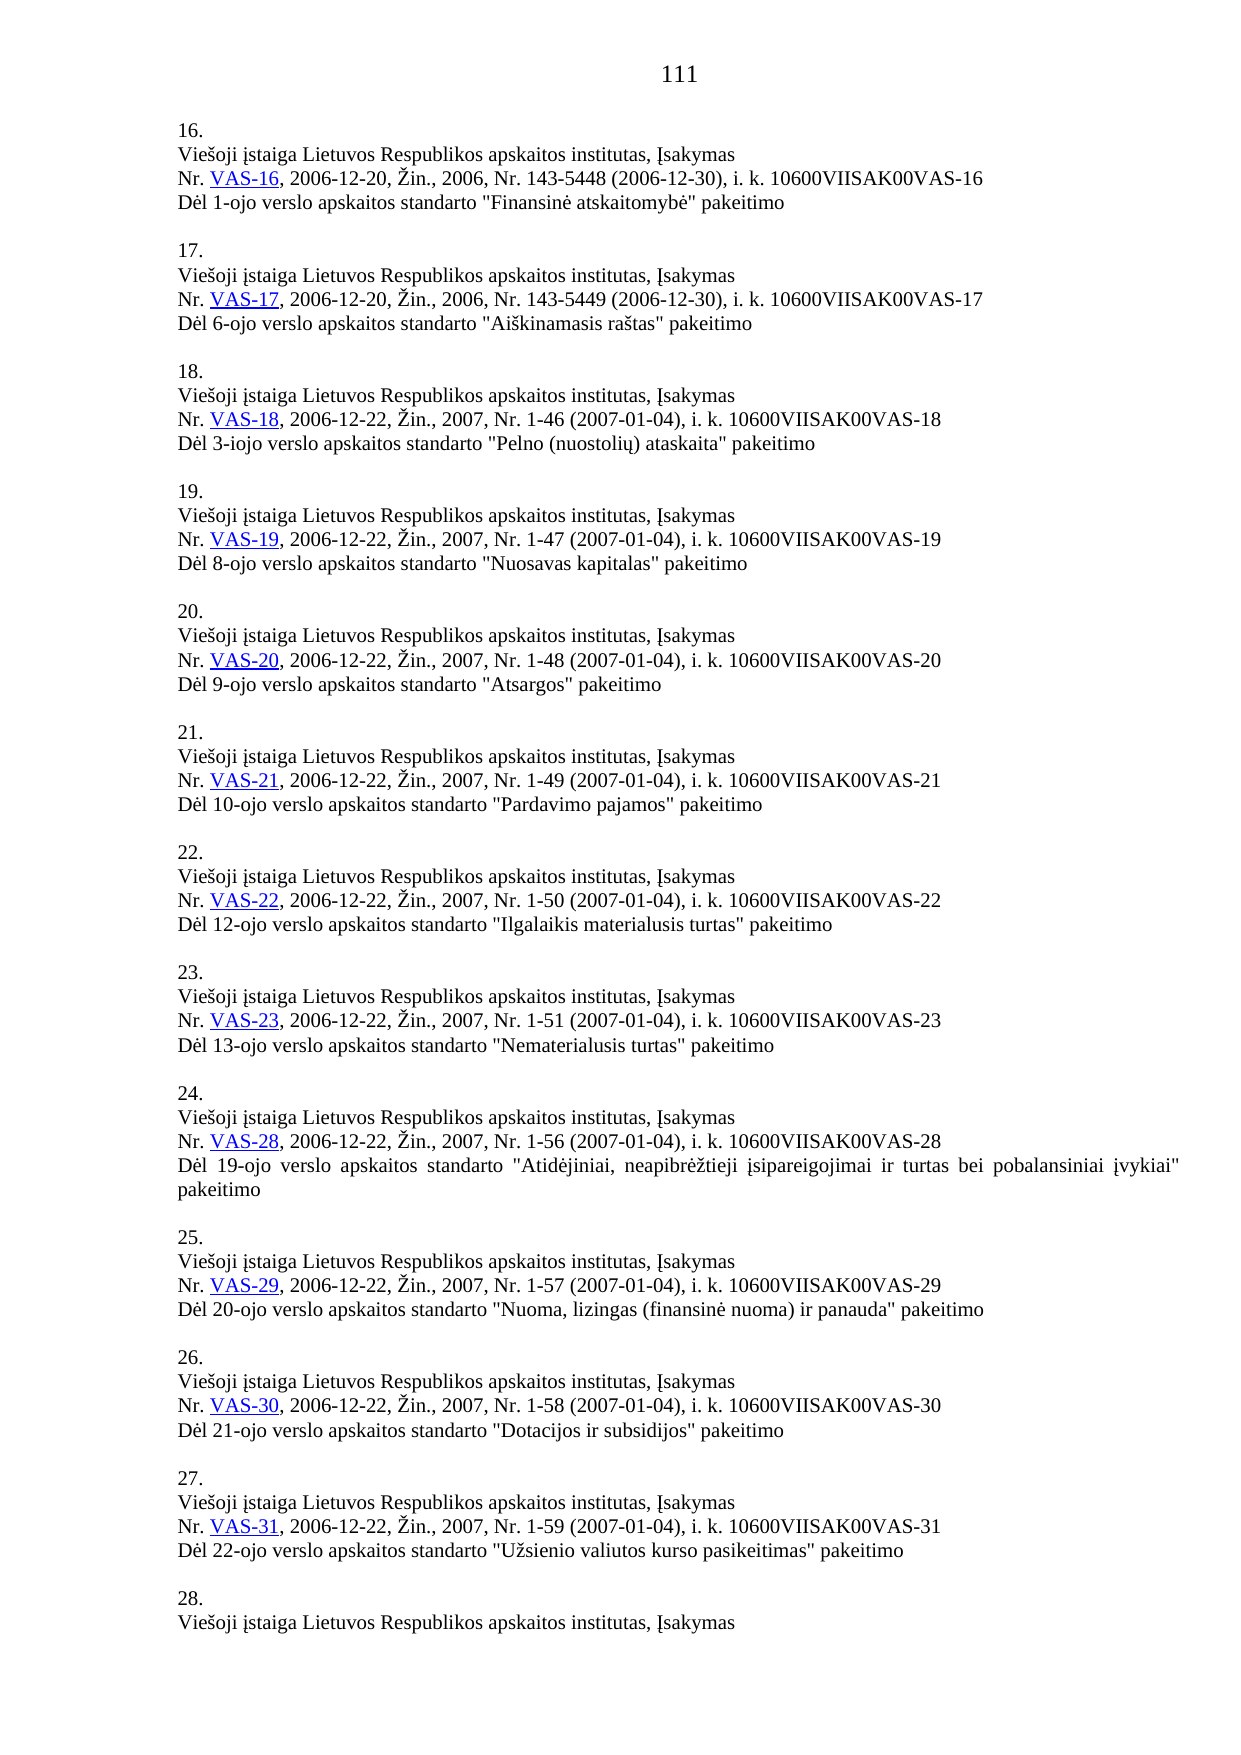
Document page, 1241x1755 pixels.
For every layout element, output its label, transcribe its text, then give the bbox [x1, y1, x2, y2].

text Nr. VAS-28, 2006-12-22, Žin., 2007, Nr. 1-56 (2007-01-04), i. k. 10600VIISAK00VAS-28 [177, 1129, 1181, 1153]
text 22. [177, 840, 1181, 864]
text 16. [177, 118, 1181, 142]
text 26. [177, 1345, 1181, 1369]
text 21. [177, 720, 1181, 744]
text Dėl 10-ojo verslo apskaitos standarto "Pardavimo pajamos" pakeitimo [177, 792, 1181, 816]
text 20. [177, 599, 1181, 623]
text 27. [177, 1466, 1181, 1490]
text Viešoji įstaiga Lietuvos Respublikos apskaitos institutas, Įsakymas [177, 142, 1181, 166]
text Nr. VAS-30, 2006-12-22, Žin., 2007, Nr. 1-58 (2007-01-04), i. k. 10600VIISAK00VAS-30 [177, 1393, 1181, 1417]
text Nr. VAS-22, 2006-12-22, Žin., 2007, Nr. 1-50 (2007-01-04), i. k. 10600VIISAK00VAS-22 [177, 888, 1181, 912]
text 17. [177, 238, 1181, 262]
text Nr. VAS-29, 2006-12-22, Žin., 2007, Nr. 1-57 (2007-01-04), i. k. 10600VIISAK00VAS-29 [177, 1273, 1181, 1297]
text Dėl 6-ojo verslo apskaitos standarto "Aiškinamasis raštas" pakeitimo [177, 311, 1181, 335]
text 19. [177, 479, 1181, 503]
text Viešoji įstaiga Lietuvos Respublikos apskaitos institutas, Įsakymas [177, 262, 1181, 287]
text Dėl 12-ojo verslo apskaitos standarto "Ilgalaikis materialusis turtas" pakeitimo [177, 912, 1181, 936]
text Dėl 3-iojo verslo apskaitos standarto "Pelno (nuostolių) ataskaita" pakeitimo [177, 431, 1181, 455]
text Viešoji įstaiga Lietuvos Respublikos apskaitos institutas, Įsakymas [177, 1490, 1181, 1514]
text Viešoji įstaiga Lietuvos Respublikos apskaitos institutas, Įsakymas [177, 1249, 1181, 1273]
text Nr. VAS-16, 2006-12-20, Žin., 2006, Nr. 143-5448 (2006-12-30), i. k. 10600VIISAK00VAS-16 [177, 166, 1181, 190]
text Dėl 9-ojo verslo apskaitos standarto "Atsargos" pakeitimo [177, 672, 1181, 696]
text Dėl 1-ojo verslo apskaitos standarto "Finansinė atskaitomybė" pakeitimo [177, 190, 1181, 214]
text Viešoji įstaiga Lietuvos Respublikos apskaitos institutas, Įsakymas [177, 864, 1181, 888]
text Dėl 21-ojo verslo apskaitos standarto "Dotacijos ir subsidijos" pakeitimo [177, 1417, 1181, 1442]
text Viešoji įstaiga Lietuvos Respublikos apskaitos institutas, Įsakymas [177, 1610, 1181, 1634]
text Dėl 8-ojo verslo apskaitos standarto "Nuosavas kapitalas" pakeitimo [177, 551, 1181, 575]
text Nr. VAS-23, 2006-12-22, Žin., 2007, Nr. 1-51 (2007-01-04), i. k. 10600VIISAK00VAS-23 [177, 1008, 1181, 1032]
text Nr. VAS-31, 2006-12-22, Žin., 2007, Nr. 1-59 (2007-01-04), i. k. 10600VIISAK00VAS-31 [177, 1514, 1181, 1538]
text Nr. VAS-19, 2006-12-22, Žin., 2007, Nr. 1-47 (2007-01-04), i. k. 10600VIISAK00VAS-19 [177, 527, 1181, 551]
text Dėl 13-ojo verslo apskaitos standarto "Nematerialusis turtas" pakeitimo [177, 1032, 1181, 1057]
text Viešoji įstaiga Lietuvos Respublikos apskaitos institutas, Įsakymas [177, 984, 1181, 1008]
text 25. [177, 1225, 1181, 1249]
text Dėl 19-ojo verslo apskaitos standarto "Atidėjiniai, neapibrėžtieji įsipareigojimai ir turtas bei pobalansiniai įvykiai" pakeitimo [177, 1153, 1181, 1201]
text Nr. VAS-17, 2006-12-20, Žin., 2006, Nr. 143-5449 (2006-12-30), i. k. 10600VIISAK00VAS-17 [177, 287, 1181, 311]
text 28. [177, 1586, 1181, 1610]
text Nr. VAS-20, 2006-12-22, Žin., 2007, Nr. 1-48 (2007-01-04), i. k. 10600VIISAK00VAS-20 [177, 647, 1181, 672]
text Dėl 20-ojo verslo apskaitos standarto "Nuoma, lizingas (finansinė nuoma) ir panauda" pakeitimo [177, 1297, 1181, 1321]
text 23. [177, 960, 1181, 984]
text 18. [177, 359, 1181, 383]
text Viešoji įstaiga Lietuvos Respublikos apskaitos institutas, Įsakymas [177, 383, 1181, 407]
text Viešoji įstaiga Lietuvos Respublikos apskaitos institutas, Įsakymas [177, 623, 1181, 647]
text Dėl 22-ojo verslo apskaitos standarto "Užsienio valiutos kurso pasikeitimas" pakeitimo [177, 1538, 1181, 1562]
text 24. [177, 1081, 1181, 1105]
text Nr. VAS-18, 2006-12-22, Žin., 2007, Nr. 1-46 (2007-01-04), i. k. 10600VIISAK00VAS-18 [177, 407, 1181, 431]
text Viešoji įstaiga Lietuvos Respublikos apskaitos institutas, Įsakymas [177, 744, 1181, 768]
text Viešoji įstaiga Lietuvos Respublikos apskaitos institutas, Įsakymas [177, 1105, 1181, 1129]
text Viešoji įstaiga Lietuvos Respublikos apskaitos institutas, Įsakymas [177, 1369, 1181, 1393]
text Viešoji įstaiga Lietuvos Respublikos apskaitos institutas, Įsakymas [177, 503, 1181, 527]
text Nr. VAS-21, 2006-12-22, Žin., 2007, Nr. 1-49 (2007-01-04), i. k. 10600VIISAK00VAS-21 [177, 768, 1181, 792]
